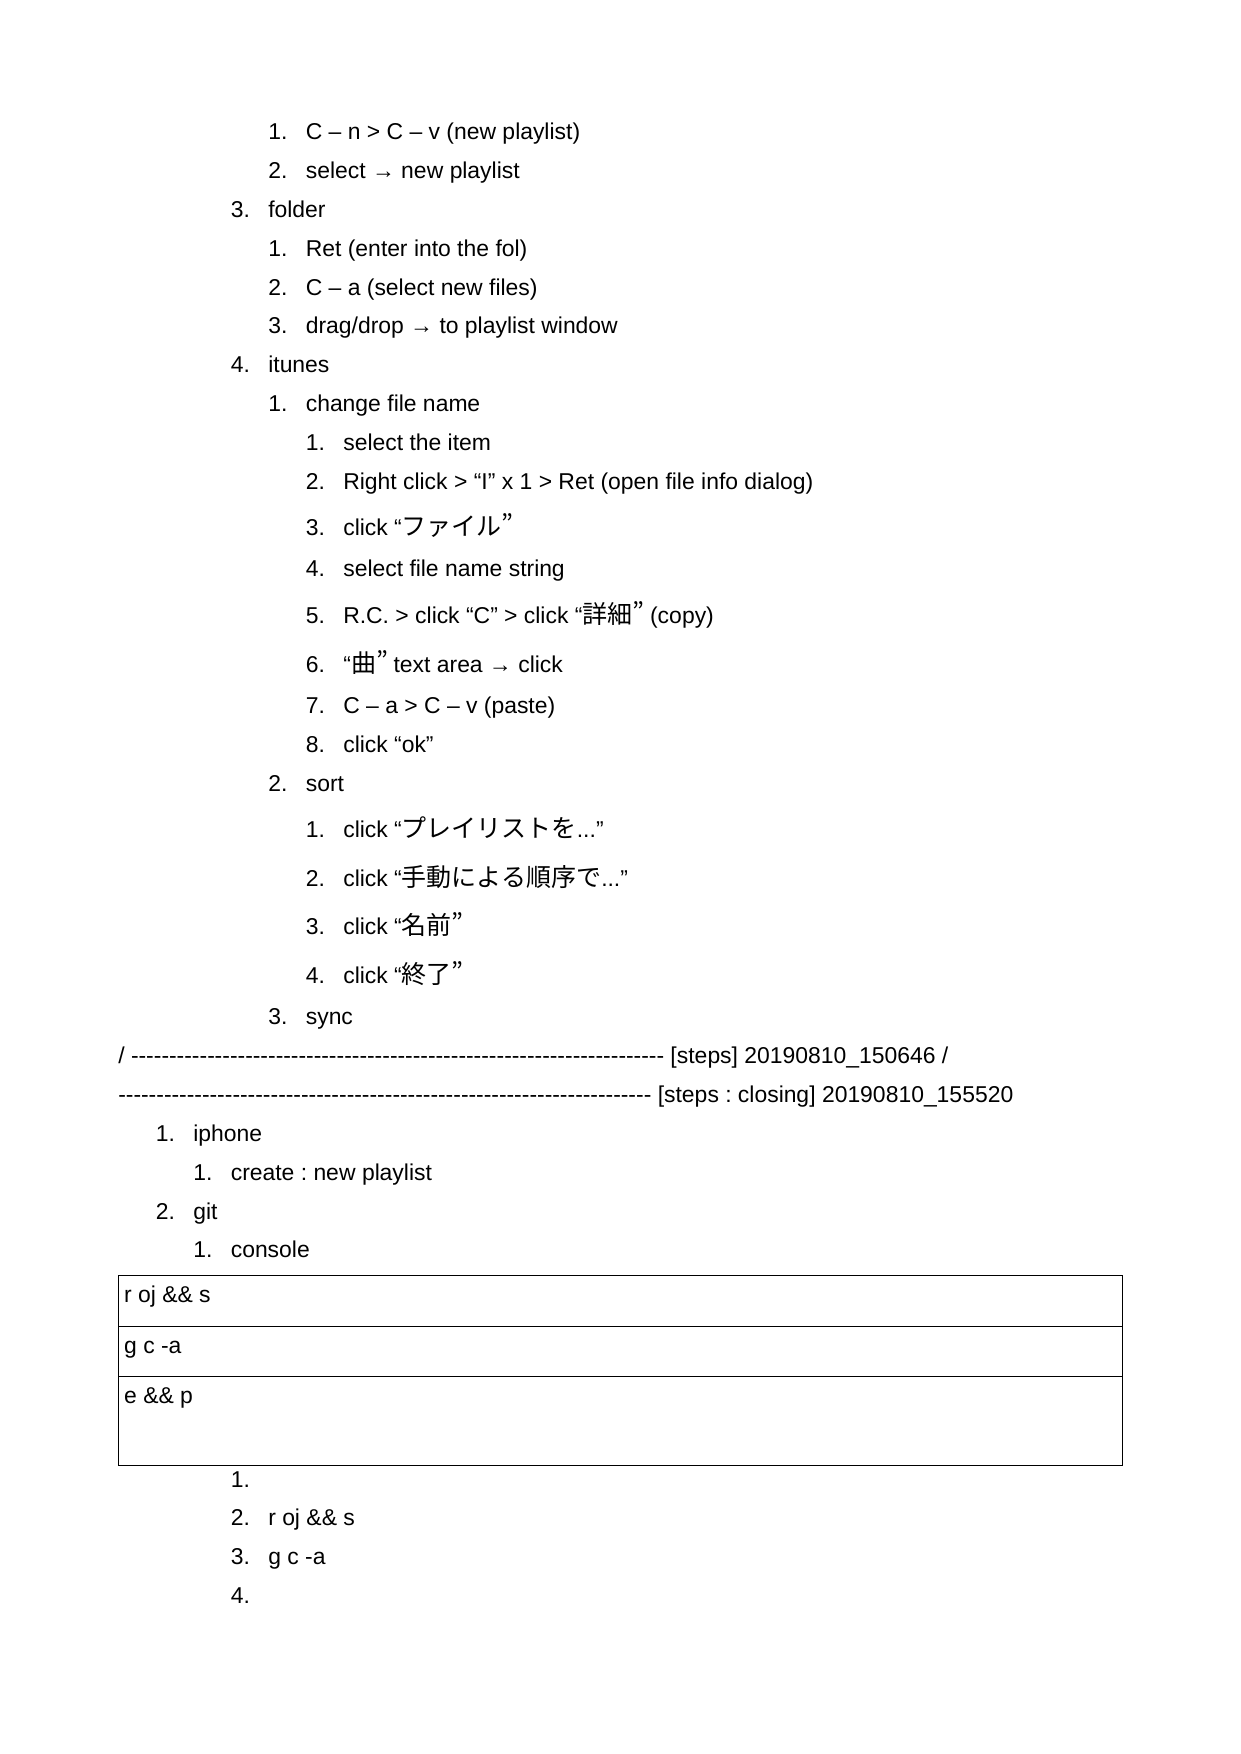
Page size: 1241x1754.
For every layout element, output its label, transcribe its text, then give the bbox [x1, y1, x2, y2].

text / ---------------------------------------------------------------------- [steps] 20190810_150646 / [118, 1042, 1122, 1068]
list sync [268, 1003, 1122, 1030]
list click “ファイル” [306, 507, 1122, 543]
list click “名前” [306, 906, 1122, 942]
list C – n > C – v (new playlist) [268, 118, 1122, 144]
list “曲” text area → click [306, 643, 1122, 679]
list git [156, 1198, 1122, 1224]
table_header r oj && s [119, 1276, 1122, 1326]
list Right click > “I” x 1 > Ret (open file info dialog) [306, 468, 1122, 494]
list itunes [231, 351, 1122, 378]
list change file name [268, 390, 1122, 416]
list R.C. > click “C” > click “詳細” (copy) [306, 594, 1122, 631]
list r oj && s [231, 1504, 1122, 1531]
text ---------------------------------------------------------------------- [steps : closing] 20190810_155520 [118, 1081, 1122, 1107]
list iphone [156, 1120, 1122, 1146]
table_cell e && p [119, 1377, 1122, 1465]
list console [193, 1236, 1122, 1263]
list select file name string [306, 555, 1122, 582]
list create : new playlist [193, 1159, 1122, 1185]
list C – a (select new files) [268, 273, 1122, 300]
list Ret (enter into the fol) [268, 235, 1122, 261]
list g c -a [231, 1543, 1122, 1569]
table_cell g c -a [119, 1327, 1122, 1376]
list folder [231, 196, 1122, 222]
list C – a > C – v (paste) [306, 692, 1122, 718]
list click “ok” [306, 731, 1122, 757]
list drag/drop → to playlist window [268, 312, 1122, 339]
list click “終了” [306, 954, 1122, 991]
list select → new playlist [268, 157, 1122, 183]
list click “手動による順序で...” [306, 857, 1122, 893]
list select the item [306, 429, 1122, 455]
list sort [268, 769, 1122, 796]
list click “プレイリストを...” [306, 808, 1122, 844]
